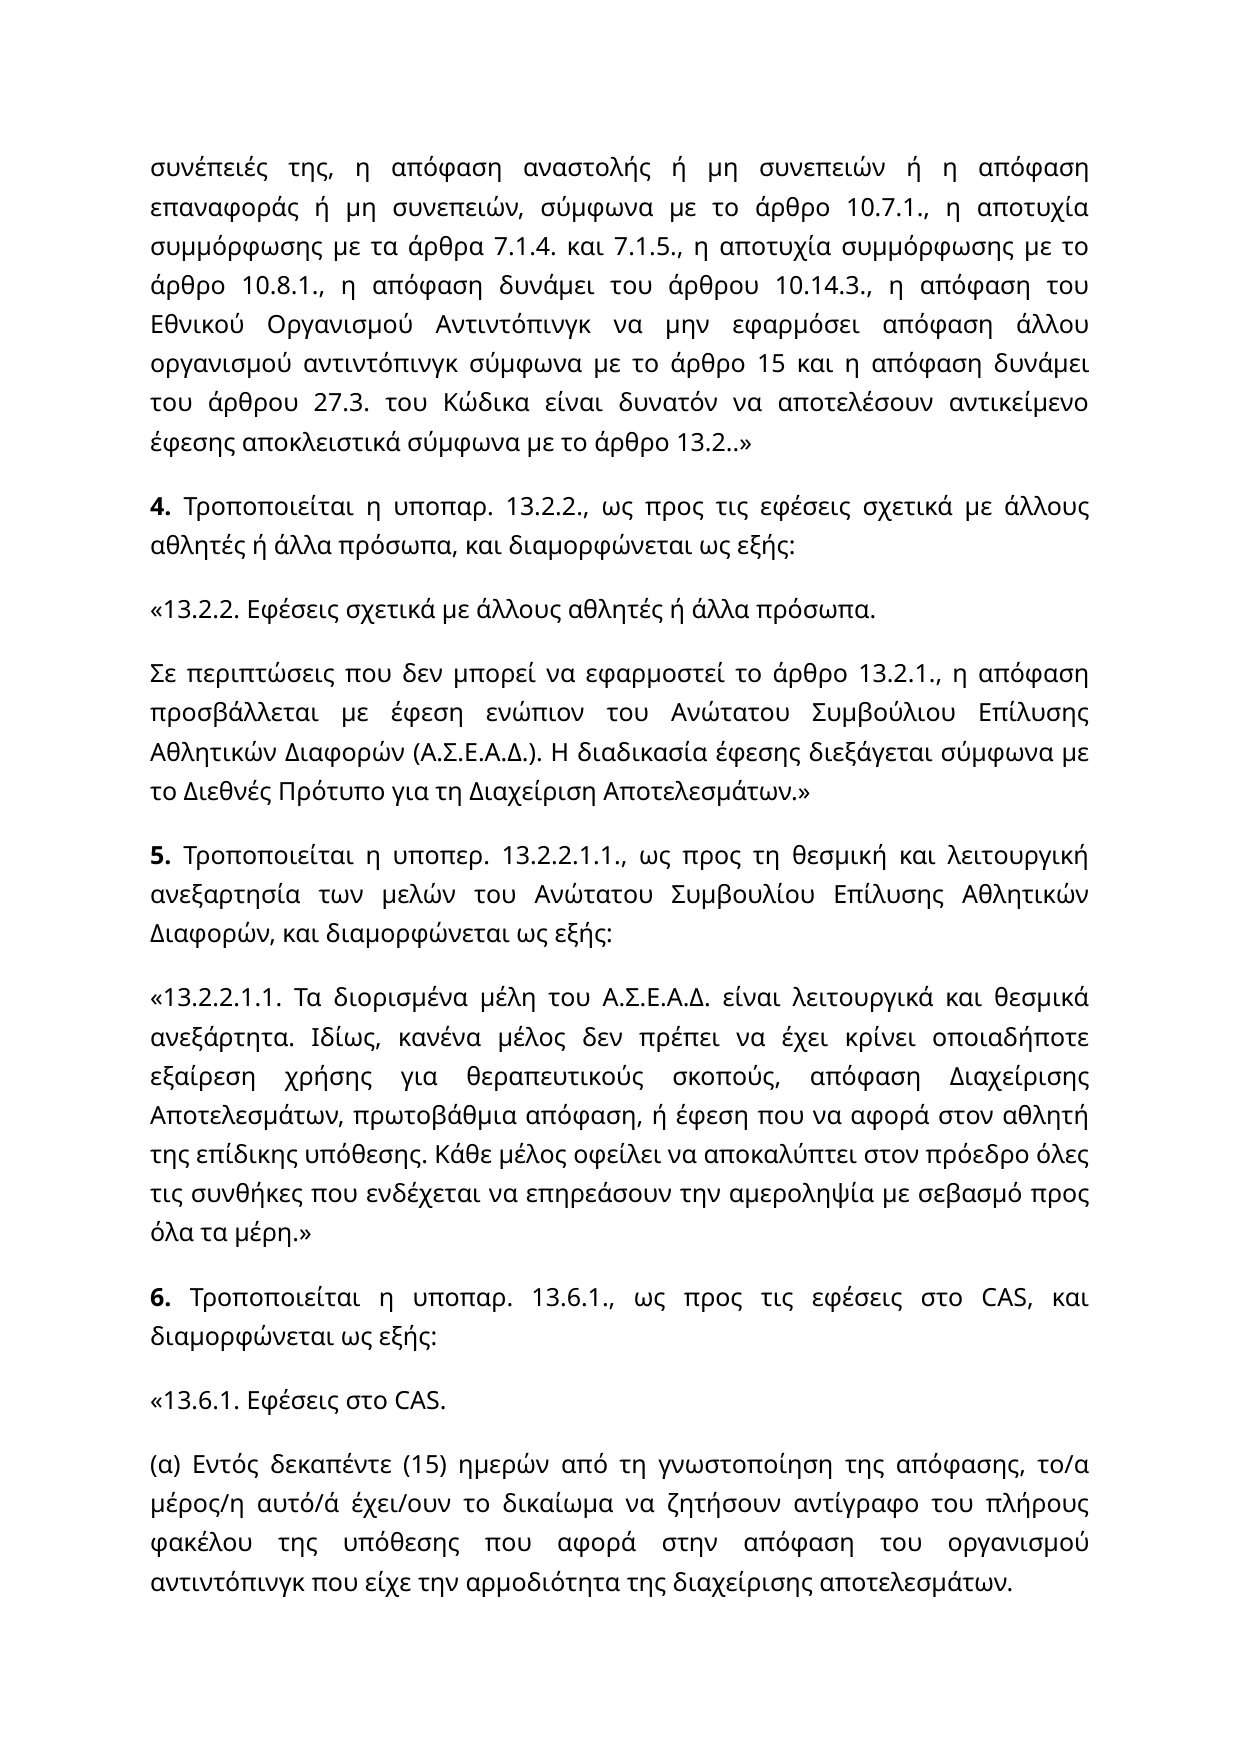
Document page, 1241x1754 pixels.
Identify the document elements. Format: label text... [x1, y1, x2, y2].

text «13.2.2. Εφέσεις σχετικά με άλλους αθλητές ή άλλα πρόσωπα. [150, 592, 1090, 626]
text 6. Τροποποιείται η υποπαρ. 13.6.1., ως προς τις εφέσεις στο CAS, και διαμορφώνεται ως εξής: [150, 1279, 1090, 1352]
text «13.6.1. Εφέσεις στο CAS. [150, 1382, 1090, 1417]
text «13.2.2.1.1. Τα διορισμένα μέλη του Α.Σ.Ε.Α.Δ. είναι λειτουργικά και θεσμικά ανεξάρτητα. Ιδίως, κανένα μέλος δεν πρέπει να έχει κρίνει οποιαδήποτε εξαίρεση χρήσης για θεραπευτικούς σκοπούς, απόφαση Διαχείρισης Αποτελεσμάτων, πρωτοβάθμια απόφαση, ή έφεση που να αφορά στον αθλητή της επίδικης υπόθεσης. Κάθε μέλος οφείλει να αποκαλύπτει στον πρόεδρο όλες τις συνθήκες που ενδέχεται να επηρεάσουν την αμεροληψία με σεβασμό προς όλα τα μέρη.» [150, 980, 1090, 1249]
text (α) Εντός δεκαπέντε (15) ημερών από τη γνωστοποίηση της απόφασης, το/α μέρος/η αυτό/ά έχει/ουν το δικαίωμα να ζητήσουν αντίγραφο του πλήρους φακέλου της υπόθεσης που αφορά στην απόφαση του οργανισμού αντιντόπινγκ που είχε την αρμοδιότητα της διαχείρισης αποτελεσμάτων. [150, 1447, 1090, 1598]
text συνέπειές της, η απόφαση αναστολής ή μη συνεπειών ή η απόφαση επαναφοράς ή μη συνεπειών, σύμφωνα με το άρθρο 10.7.1., η αποτυχία συμμόρφωσης με τα άρθρα 7.1.4. και 7.1.5., η αποτυχία συμμόρφωσης με το άρθρο 10.8.1., η απόφαση δυνάμει του άρθρου 10.14.3., η απόφαση του Εθνικού Οργανισμού Αντιντόπινγκ να μην εφαρμόσει απόφαση άλλου οργανισμού αντιντόπινγκ σύμφωνα με το άρθρο 15 και η απόφαση δυνάμει του άρθρου 27.3. του Κώδικα είναι δυνατόν να αποτελέσουν αντικείμενο έφεσης αποκλειστικά σύμφωνα με το άρθρο 13.2..» [150, 150, 1090, 458]
text 4. Τροποποιείται η υποπαρ. 13.2.2., ως προς τις εφέσεις σχετικά με άλλους αθλητές ή άλλα πρόσωπα, και διαμορφώνεται ως εξής: [150, 488, 1090, 562]
text Σε περιπτώσεις που δεν μπορεί να εφαρμοστεί το άρθρο 13.2.1., η απόφαση προσβάλλεται με έφεση ενώπιον του Ανώτατου Συμβούλιου Επίλυσης Αθλητικών Διαφορών (Α.Σ.Ε.Α.Δ.). Η διαδικασία έφεσης διεξάγεται σύμφωνα με το Διεθνές Πρότυπο για τη Διαχείριση Αποτελεσμάτων.» [150, 656, 1090, 807]
text 5. Τροποποιείται η υποπερ. 13.2.2.1.1., ως προς τη θεσμική και λειτουργική ανεξαρτησία των μελών του Ανώτατου Συμβουλίου Επίλυσης Αθλητικών Διαφορών, και διαμορφώνεται ως εξής: [150, 837, 1090, 950]
